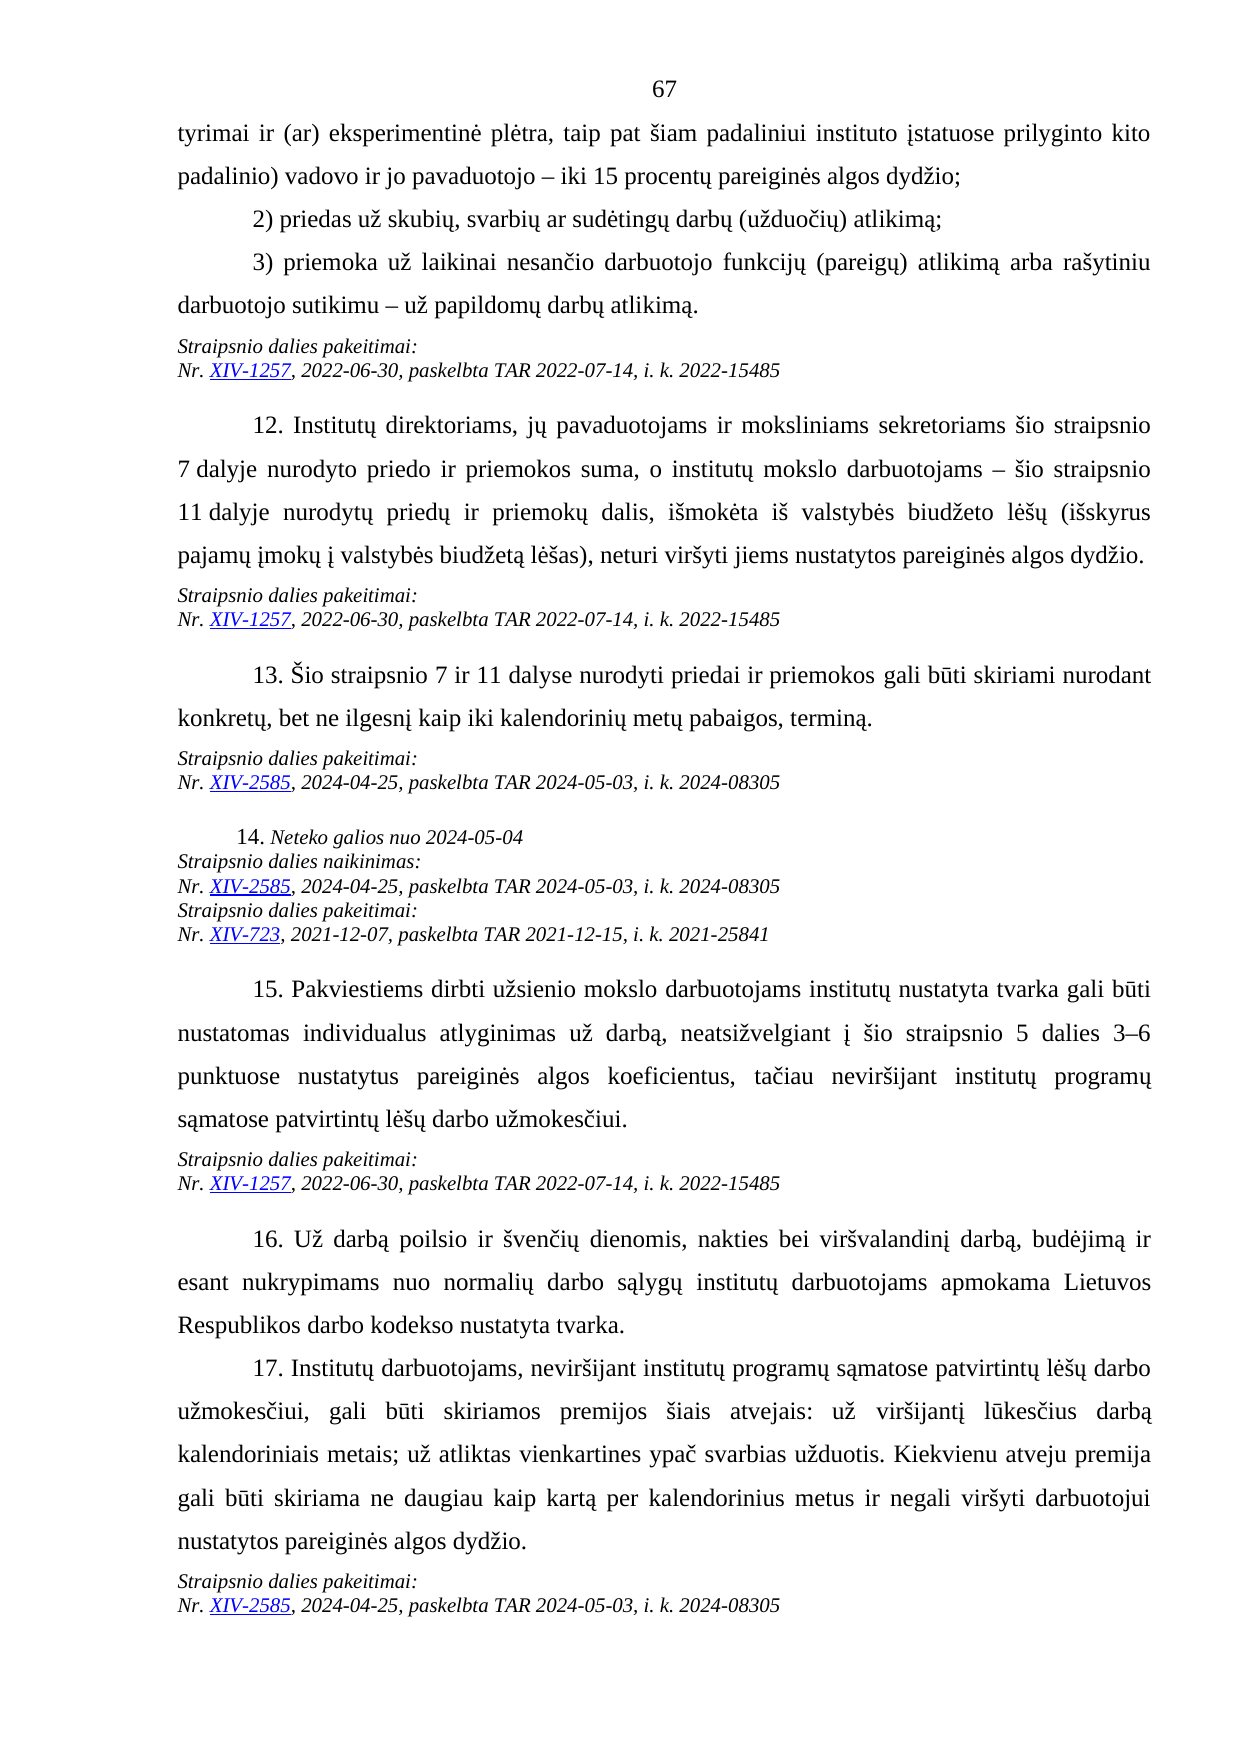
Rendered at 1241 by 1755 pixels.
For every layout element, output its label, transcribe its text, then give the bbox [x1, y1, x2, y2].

text 15. Pakviestiems dirbti užsienio mokslo darbuotojams institutų nustatyta tvarka gali būti nustatomas individualus atlyginimas už darbą, neatsižvelgiant į šio straipsnio 5 dalies 3–6 punktuose nustatytus pareiginės algos koeficientus, tačiau neviršijant institutų programų sąmatose patvirtintų lėšų darbo užmokesčiui. [177, 974, 1152, 1133]
text Straipsnio dalies pakeitimai: [177, 898, 1152, 922]
text Nr. XIV-2585, 2024-04-25, paskelbta TAR 2024-05-03, i. k. 2024-08305 [177, 770, 1152, 794]
text 17. Institutų darbuotojams, neviršijant institutų programų sąmatose patvirtintų lėšų darbo užmokesčiui, gali būti skiriamos premijos šiais atvejais: už viršijantį lūkesčius darbą kalendoriniais metais; už atliktas vienkartines ypač svarbias užduotis. Kiekvienu atveju premija gali būti skiriama ne daugiau kaip kartą per kalendorinius metus ir negali viršyti darbuotojui nustatytos pareiginės algos dydžio. [177, 1353, 1152, 1554]
text Nr. XIV-2585, 2024-04-25, paskelbta TAR 2024-05-03, i. k. 2024-08305 [177, 873, 1152, 898]
text 3) priemoka už laikinai nesančio darbuotojo funkcijų (pareigų) atlikimą arba rašytiniu darbuotojo sutikimu – už papildomų darbų atlikimą. [177, 247, 1152, 319]
text Straipsnio dalies pakeitimai: [177, 1147, 1152, 1171]
text 2) priedas už skubių, svarbių ar sudėtingų darbų (užduočių) atlikimą; [177, 204, 1152, 233]
text Straipsnio dalies pakeitimai: [177, 334, 1152, 358]
text Nr. XIV-1257, 2022-06-30, paskelbta TAR 2022-07-14, i. k. 2022-15485 [177, 607, 1152, 631]
text Straipsnio dalies pakeitimai: [177, 746, 1152, 770]
text Nr. XIV-723, 2021-12-07, paskelbta TAR 2021-12-15, i. k. 2021-25841 [177, 922, 1152, 946]
text tyrimai ir (ar) eksperimentinė plėtra, taip pat šiam padaliniui instituto įstatuose prilyginto kito padalinio) vadovo ir jo pavaduotojo – iki 15 procentų pareiginės algos dydžio; [177, 118, 1152, 190]
text Nr. XIV-1257, 2022-06-30, paskelbta TAR 2022-07-14, i. k. 2022-15485 [177, 1171, 1152, 1195]
text 13. Šio straipsnio 7 ir 11 dalyse nurodyti priedai ir priemokos gali būti skiriami nurodant konkretų, bet ne ilgesnį kaip iki kalendorinių metų pabaigos, terminą. [177, 660, 1152, 732]
text Straipsnio dalies pakeitimai: [177, 583, 1152, 607]
text 16. Už darbą poilsio ir švenčių dienomis, nakties bei viršvalandinį darbą, budėjimą ir esant nukrypimams nuo normalių darbo sąlygų institutų darbuotojams apmokama Lietuvos Respublikos darbo kodekso nustatyta tvarka. [177, 1224, 1152, 1339]
text 12. Institutų direktoriams, jų pavaduotojams ir moksliniams sekretoriams šio straipsnio 7 dalyje nurodyto priedo ir priemokos suma, o institutų mokslo darbuotojams – šio straipsnio 11 dalyje nurodytų priedų ir priemokų dalis, išmokėta iš valstybės biudžeto lėšų (išskyrus pajamų įmokų į valstybės biudžetą lėšas), neturi viršyti jiems nustatytos pareiginės algos dydžio. [177, 411, 1152, 569]
text Nr. XIV-2585, 2024-04-25, paskelbta TAR 2024-05-03, i. k. 2024-08305 [177, 1593, 1152, 1617]
text Straipsnio dalies naikinimas: [177, 849, 1152, 873]
text 14. Neteko galios nuo 2024-05-04 [177, 823, 1152, 849]
text Nr. XIV-1257, 2022-06-30, paskelbta TAR 2022-07-14, i. k. 2022-15485 [177, 358, 1152, 382]
text Straipsnio dalies pakeitimai: [177, 1569, 1152, 1593]
